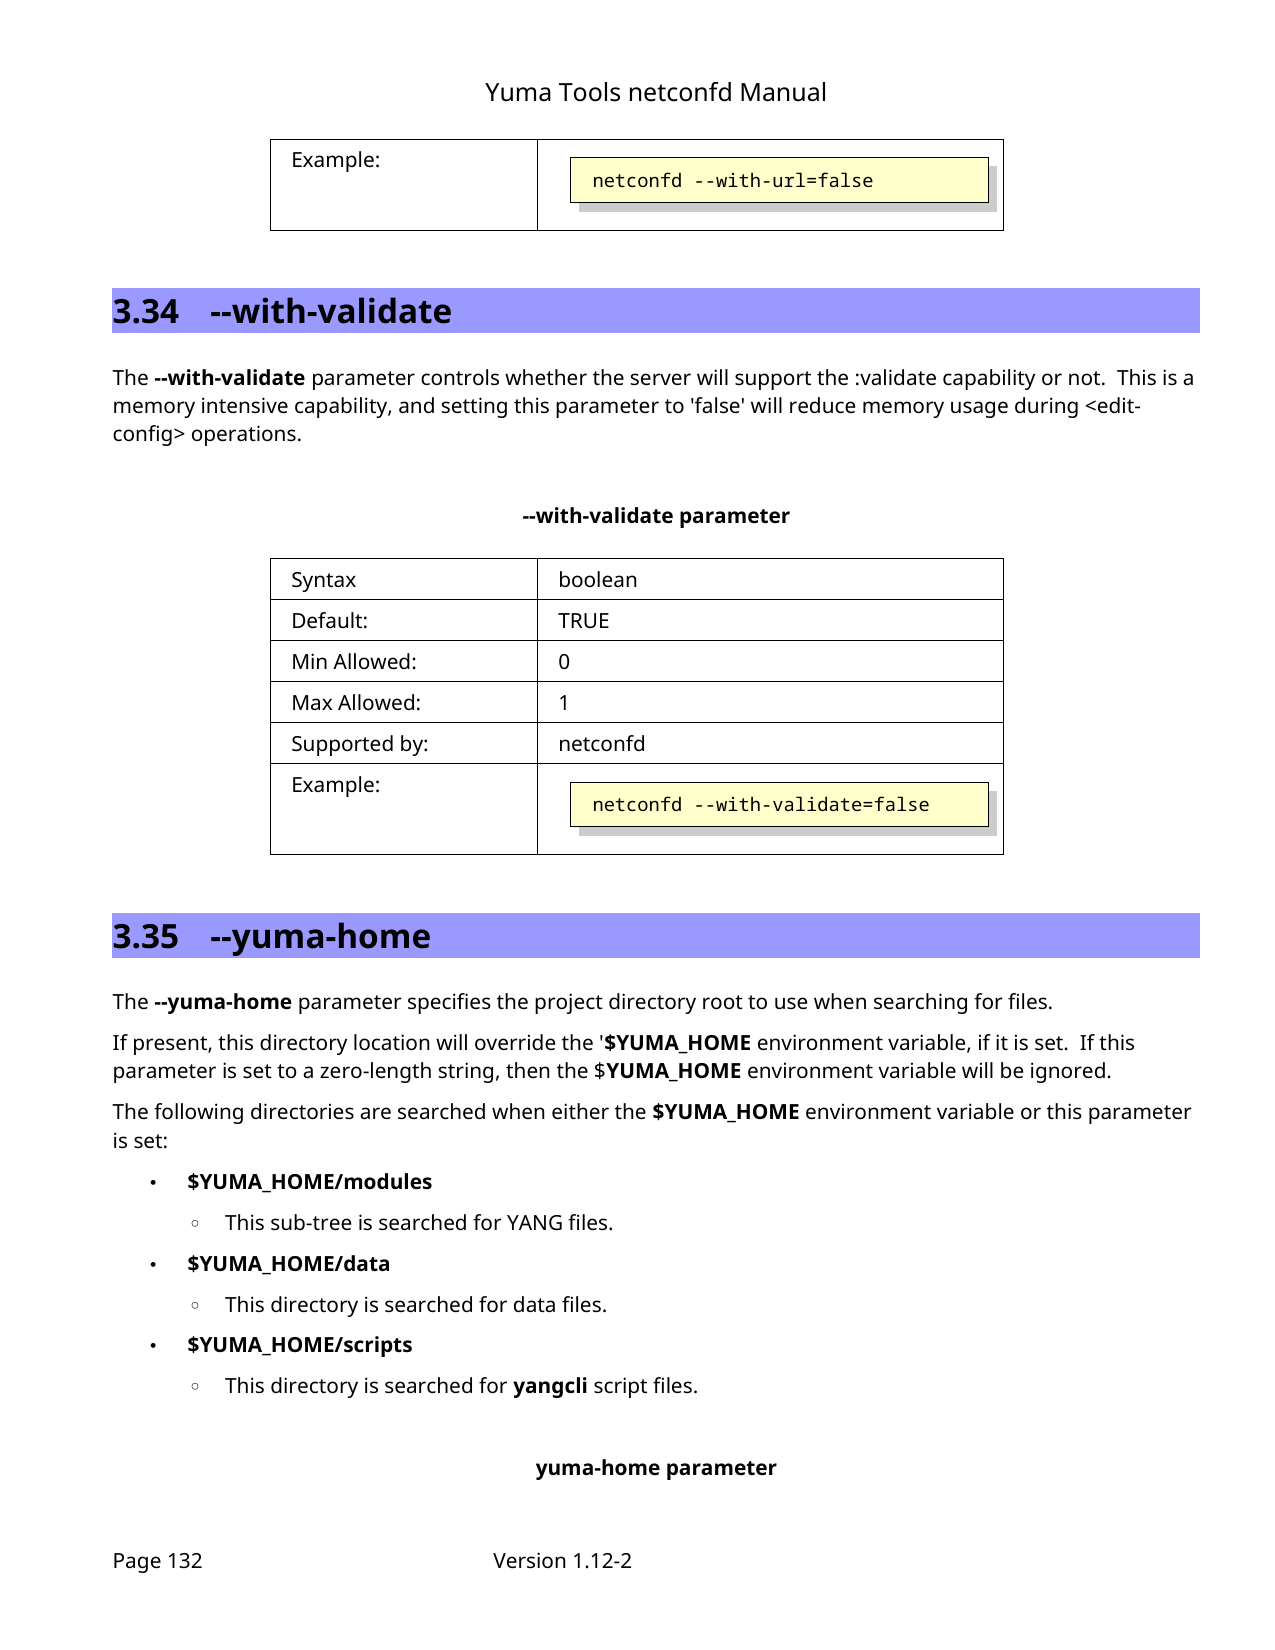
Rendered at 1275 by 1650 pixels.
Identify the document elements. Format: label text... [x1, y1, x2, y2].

list This directory is searched for yangcli script files. [187, 1372, 1200, 1400]
table_cell Example: [271, 140, 537, 229]
subtitle --with-validate parameter [127, 501, 1185, 530]
table_header boolean [538, 559, 1003, 599]
table_cell TRUE [538, 600, 1003, 640]
list $YUMA_HOME/data [150, 1249, 1200, 1277]
text The --with-validate parameter controls whether the server will support the :validate capability or not. This is a memory intensive capability, and setting this parameter to 'false' will reduce memory usage during <edit-config> operations. [112, 363, 1200, 448]
list $YUMA_HOME/modules [150, 1167, 1200, 1195]
subtitle --with-validate [112, 288, 1200, 333]
table_cell netconfd --with-url=false [538, 140, 1003, 229]
text The --yuma-home parameter specifies the project directory root to use when searching for files. [112, 987, 1200, 1016]
table_cell Default: [271, 600, 537, 640]
text The following directories are searched when either the $YUMA_HOME environment variable or this parameter is set: [112, 1097, 1200, 1154]
table_header Syntax [271, 559, 537, 599]
table_cell Max Allowed: [271, 682, 537, 722]
text If present, this directory location will override the '$YUMA_HOME environment variable, if it is set. If this parameter is set to a zero-length string, then the $YUMA_HOME environment variable will be ignored. [112, 1028, 1200, 1085]
table_cell Supported by: [271, 723, 537, 763]
list This sub-tree is searched for YANG files. [187, 1208, 1200, 1236]
table_cell 1 [538, 682, 1003, 722]
list $YUMA_HOME/scripts [150, 1331, 1200, 1359]
table_cell 0 [538, 641, 1003, 681]
table_cell Min Allowed: [271, 641, 537, 681]
subtitle yuma-home parameter [127, 1453, 1185, 1482]
table_cell Example: [271, 764, 537, 854]
list This directory is searched for data files. [187, 1290, 1200, 1318]
table_cell netconfd --with-validate=false [538, 764, 1003, 854]
table_cell netconfd [538, 723, 1003, 763]
subtitle --yuma-home [112, 913, 1200, 958]
